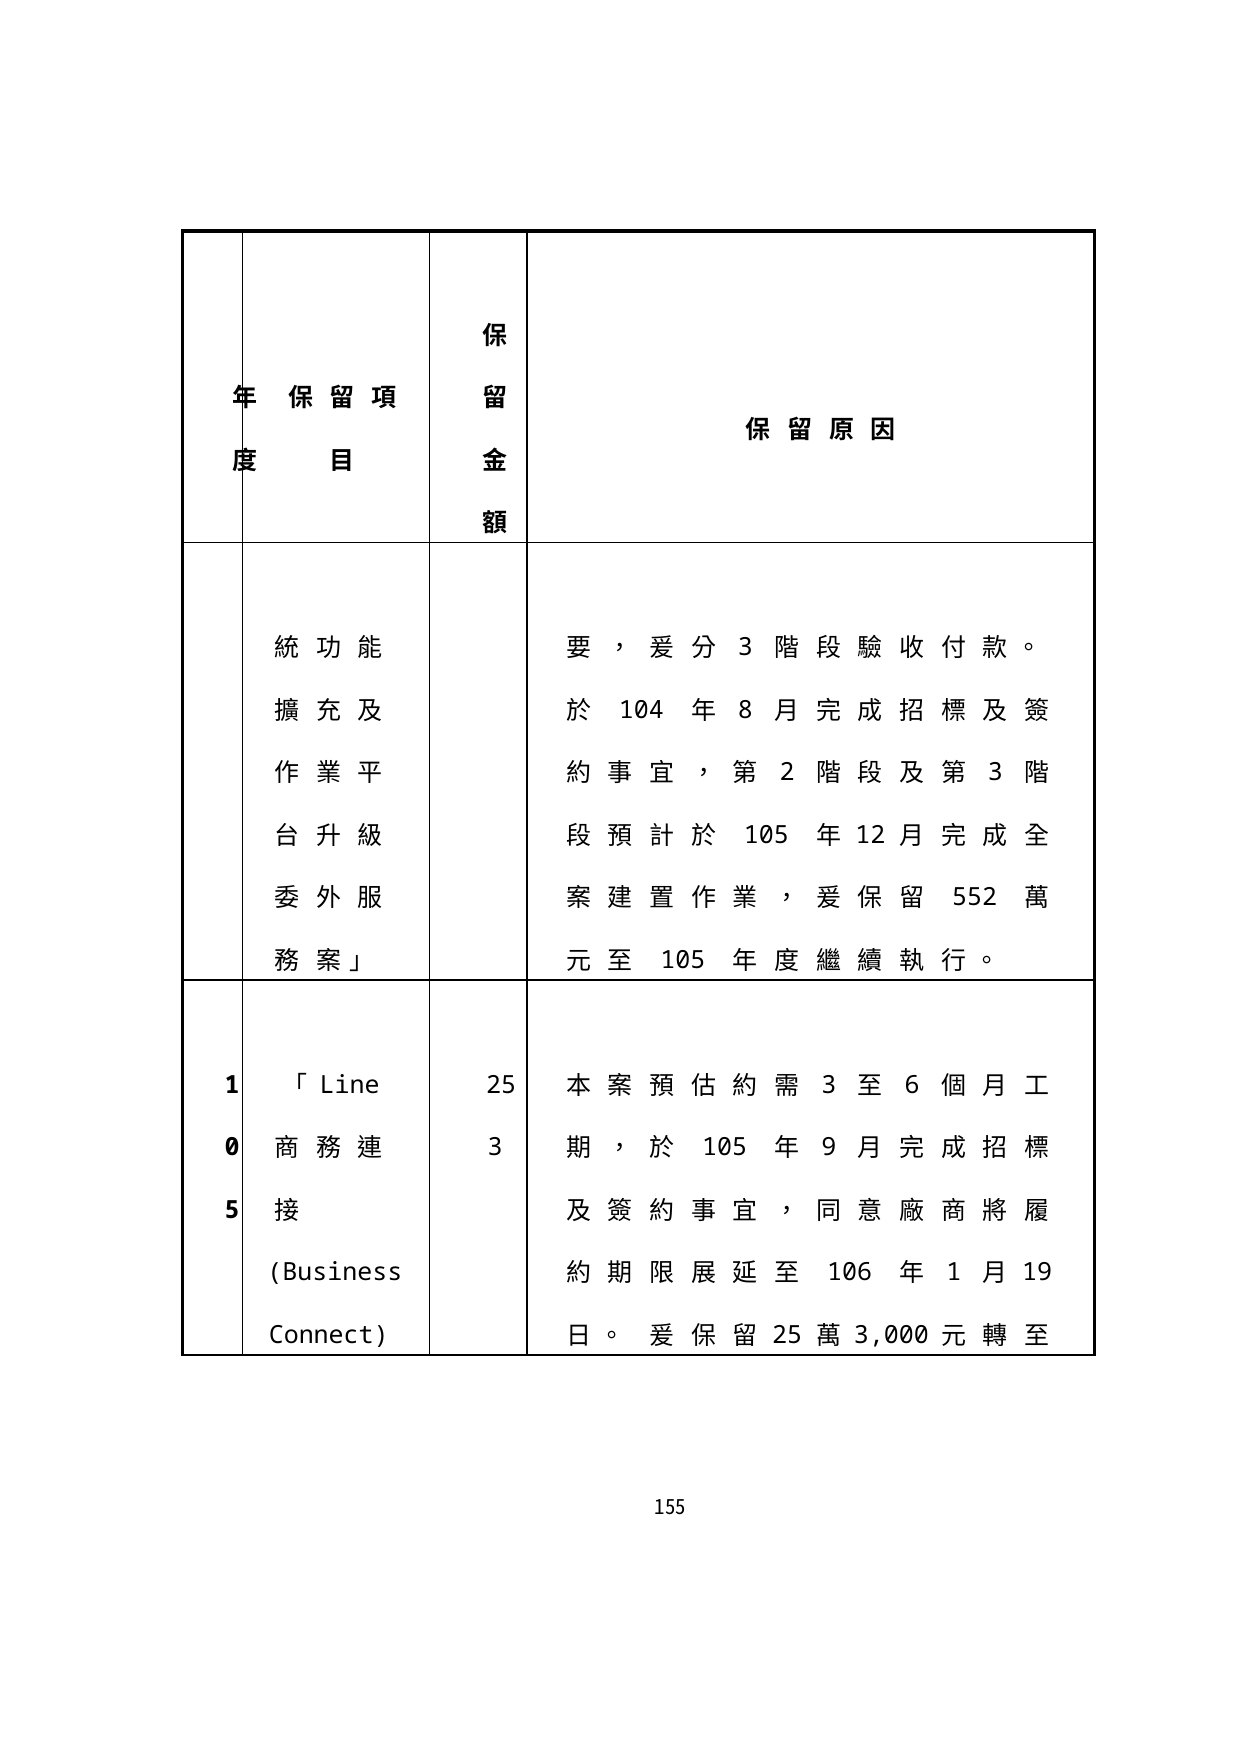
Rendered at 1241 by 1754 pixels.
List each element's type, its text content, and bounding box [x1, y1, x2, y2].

table_cell 「Line商務連接(Business Connect) [243, 981, 429, 1354]
table_header 保留項目 [243, 233, 429, 542]
table_header 保留金額 [430, 233, 526, 542]
table_header 保留原因 [528, 233, 1093, 542]
table_header 年度 [184, 233, 242, 542]
table_cell 統功能擴充及作業平台升級委外服務案」 [243, 543, 429, 979]
table_cell 要，爰分3階段驗收付款。於104年8月完成招標及簽約事宜，第2階段及第3階段預計於105年12月完成全案建置作業，爰保留552萬元至105年度繼續執行。 [528, 543, 1093, 979]
table_cell [184, 543, 242, 979]
table_cell 253 [430, 981, 526, 1354]
table_cell 105 [184, 981, 242, 1354]
table_cell 本案預估約需3至6個月工期，於105年9月完成招標及簽約事宜，同意廠商將履約期限展延至106年1月19日。爰保留25萬3,000元轉至 [528, 981, 1093, 1354]
table_cell [430, 543, 526, 979]
